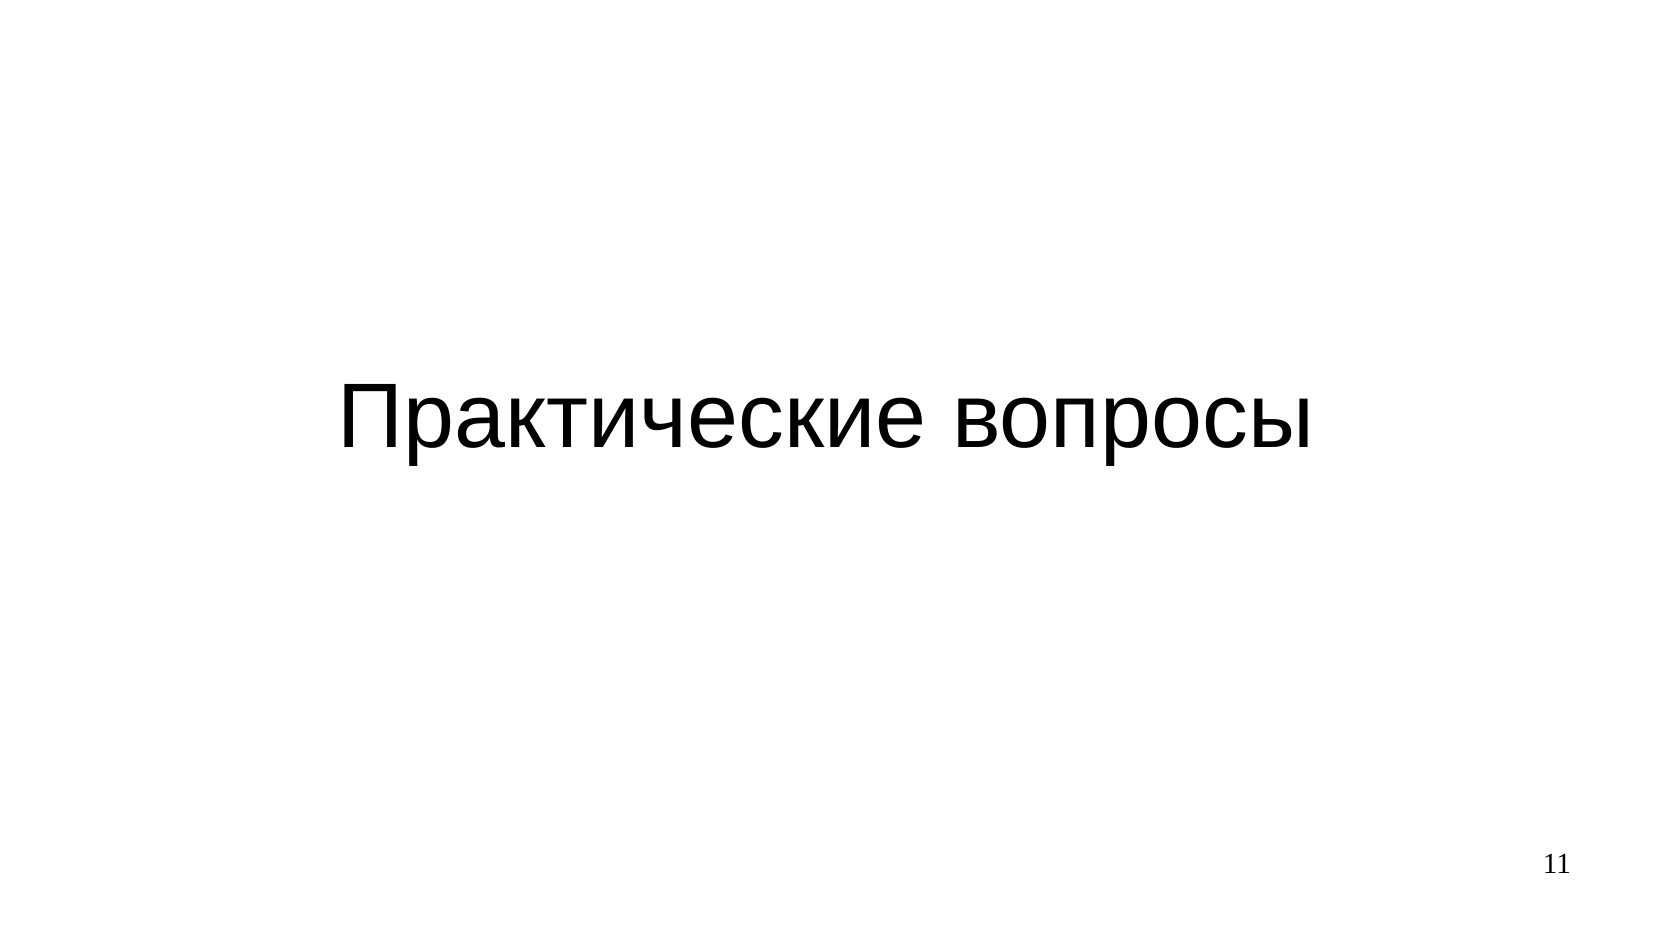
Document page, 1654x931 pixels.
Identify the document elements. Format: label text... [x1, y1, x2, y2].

title Практические вопросы [82, 338, 1571, 494]
